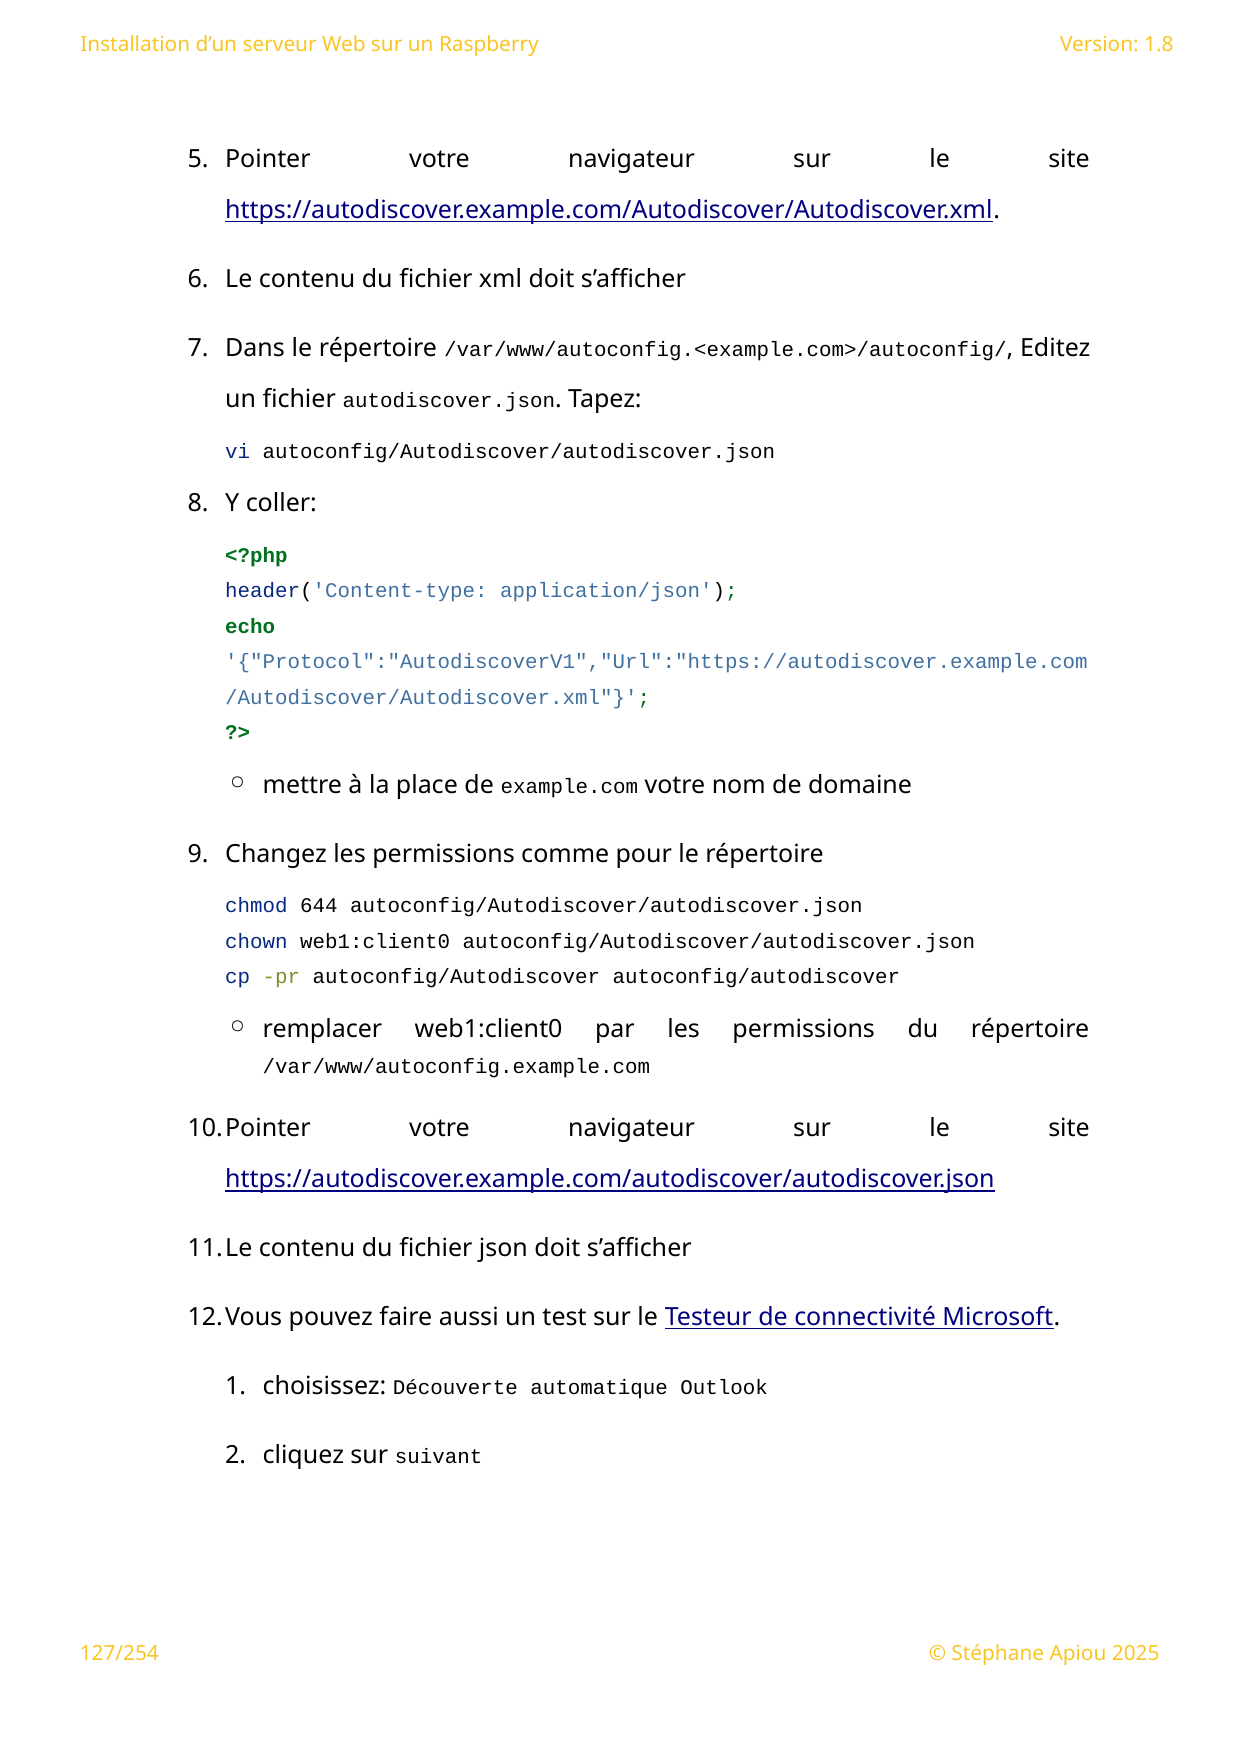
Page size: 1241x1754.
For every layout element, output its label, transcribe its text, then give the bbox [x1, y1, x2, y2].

list Dans le répertoire /var/www/autoconfig.<example.com>/autoconfig/, Editez un fichier autodiscover.json. Tapez: [187, 330, 1090, 415]
list Pointer votre navigateur sur le site https://autodiscover.example.com/Autodiscover/Autodiscover.xml. [187, 141, 1090, 226]
list echo '{"Protocol":"AutodiscoverV1","Url":"https://autodiscover.example.com/Autodiscover/Autodiscover.xml"}'; [187, 616, 1090, 710]
list mettre à la place de example.com votre nom de domaine [225, 767, 1090, 801]
list header('Content-type: application/json'); [187, 581, 1090, 604]
list Vous pouvez faire aussi un test sur le Testeur de connectivité Microsoft. [187, 1299, 1090, 1333]
list vi autoconfig/Autodiscover/autodiscover.json [187, 441, 1090, 464]
list ?> [187, 722, 1090, 746]
list Y coller: [187, 485, 1090, 519]
list cp -pr autoconfig/Autodiscover autoconfig/autodiscover [187, 966, 1090, 990]
list Pointer votre navigateur sur le site https://autodiscover.example.com/autodiscover/autodiscover.json [187, 1110, 1090, 1195]
list choisissez: Découverte automatique Outlook [225, 1368, 1090, 1402]
list Le contenu du fichier json doit s’afficher [187, 1230, 1090, 1264]
list <?php [187, 545, 1090, 569]
list chmod 644 autoconfig/Autodiscover/autodiscover.json [187, 896, 1090, 919]
list Le contenu du fichier xml doit s’afficher [187, 261, 1090, 295]
list remplacer web1:client0 par les permissions du répertoire /var/www/autoconfig.example.com [225, 1011, 1090, 1080]
list Changez les permissions comme pour le répertoire [187, 836, 1090, 869]
list chown web1:client0 autoconfig/Autodiscover/autodiscover.json [187, 931, 1090, 954]
list cliquez sur suivant [225, 1437, 1090, 1471]
